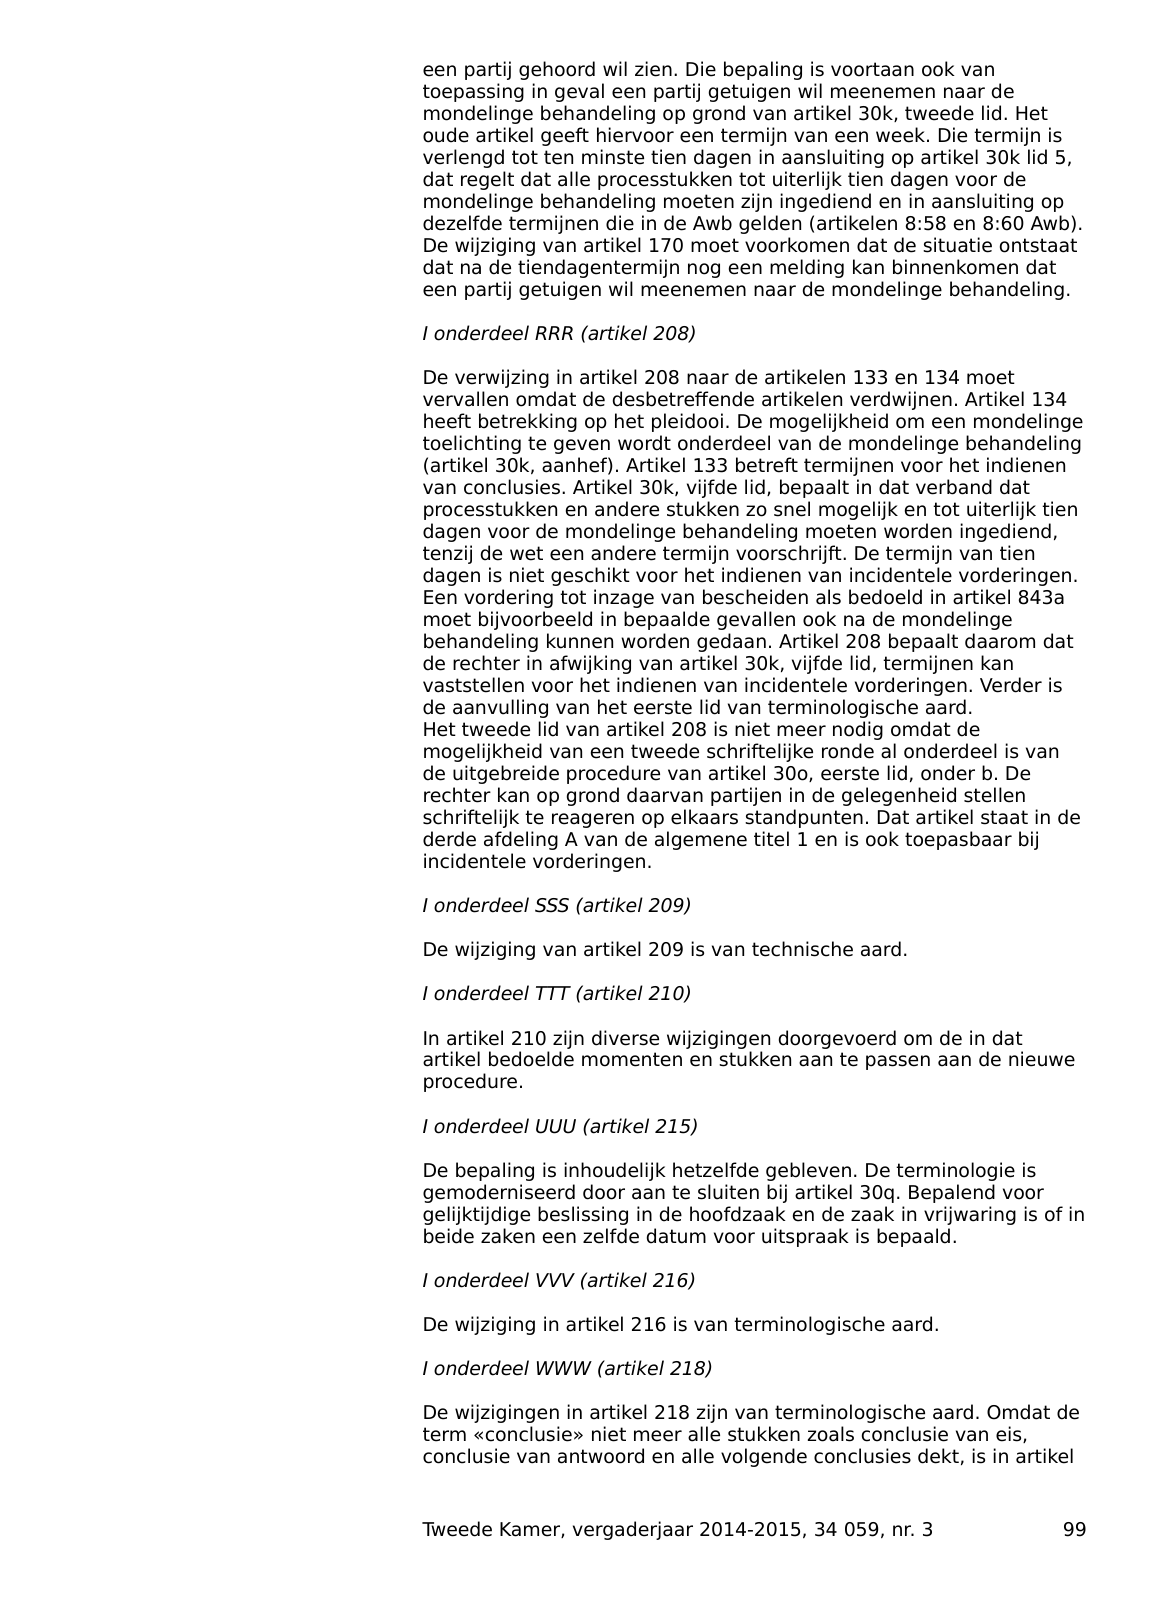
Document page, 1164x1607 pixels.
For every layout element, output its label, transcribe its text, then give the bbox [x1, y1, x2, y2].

text In artikel 210 zijn diverse wijzigingen doorgevoerd om de in dat artikel bedoelde momenten en stukken aan te passen aan de nieuwe procedure. [422, 1027, 1087, 1093]
text De wijziging van artikel 209 is van technische aard. [422, 939, 1087, 961]
text De wijziging in artikel 216 is van terminologische aard. [422, 1314, 1087, 1336]
text een partij gehoord wil zien. Die bepaling is voortaan ook van toepassing in geval een partij getuigen wil meenemen naar de mondelinge behandeling op grond van artikel 30k, tweede lid. Het oude artikel geeft hiervoor een termijn van een week. Die termijn is verlengd tot ten minste tien dagen in aansluiting op artikel 30k lid 5, dat regelt dat alle processtukken tot uiterlijk tien dagen voor de mondelinge behandeling moeten zijn ingediend en in aansluiting op dezelfde termijnen die in de Awb gelden (artikelen 8:58 en 8:60 Awb). De wijziging van artikel 170 moet voorkomen dat de situatie ontstaat dat na de tiendagentermijn nog een melding kan binnenkomen dat een partij getuigen wil meenemen naar de mondelinge behandeling. [422, 59, 1087, 301]
subtitle I onderdeel RRR (artikel 208) [422, 323, 1087, 345]
subtitle I onderdeel VVV (artikel 216) [422, 1270, 1087, 1292]
subtitle I onderdeel TTT (artikel 210) [422, 983, 1087, 1005]
text Het tweede lid van artikel 208 is niet meer nodig omdat de mogelijkheid van een tweede schriftelijke ronde al onderdeel is van de uitgebreide procedure van artikel 30o, eerste lid, onder b. De rechter kan op grond daarvan partijen in de gelegenheid stellen schriftelijk te reageren op elkaars standpunten. Dat artikel staat in de derde afdeling A van de algemene titel 1 en is ook toepasbaar bij incidentele vorderingen. [422, 719, 1087, 873]
text De wijzigingen in artikel 218 zijn van terminologische aard. Omdat de term «conclusie» niet meer alle stukken zoals conclusie van eis, conclusie van antwoord en alle volgende conclusies dekt, is in artikel [422, 1402, 1087, 1468]
text De bepaling is inhoudelijk hetzelfde gebleven. De terminologie is gemoderniseerd door aan te sluiten bij artikel 30q. Bepalend voor gelijktijdige beslissing in de hoofdzaak en de zaak in vrijwaring is of in beide zaken een zelfde datum voor uitspraak is bepaald. [422, 1160, 1087, 1248]
subtitle I onderdeel SSS (artikel 209) [422, 895, 1087, 917]
text De verwijzing in artikel 208 naar de artikelen 133 en 134 moet vervallen omdat de desbetreffende artikelen verdwijnen. Artikel 134 heeft betrekking op het pleidooi. De mogelijkheid om een mondelinge toelichting te geven wordt onderdeel van de mondelinge behandeling (artikel 30k, aanhef). Artikel 133 betreft termijnen voor het indienen van conclusies. Artikel 30k, vijfde lid, bepaalt in dat verband dat processtukken en andere stukken zo snel mogelijk en tot uiterlijk tien dagen voor de mondelinge behandeling moeten worden ingediend, tenzij de wet een andere termijn voorschrijft. De termijn van tien dagen is niet geschikt voor het indienen van incidentele vorderingen. Een vordering tot inzage van bescheiden als bedoeld in artikel 843a moet bijvoorbeeld in bepaalde gevallen ook na de mondelinge behandeling kunnen worden gedaan. Artikel 208 bepaalt daarom dat de rechter in afwijking van artikel 30k, vijfde lid, termijnen kan vaststellen voor het indienen van incidentele vorderingen. Verder is de aanvulling van het eerste lid van terminologische aard. [422, 367, 1087, 719]
subtitle I onderdeel WWW (artikel 218) [422, 1358, 1087, 1380]
subtitle I onderdeel UUU (artikel 215) [422, 1116, 1087, 1137]
